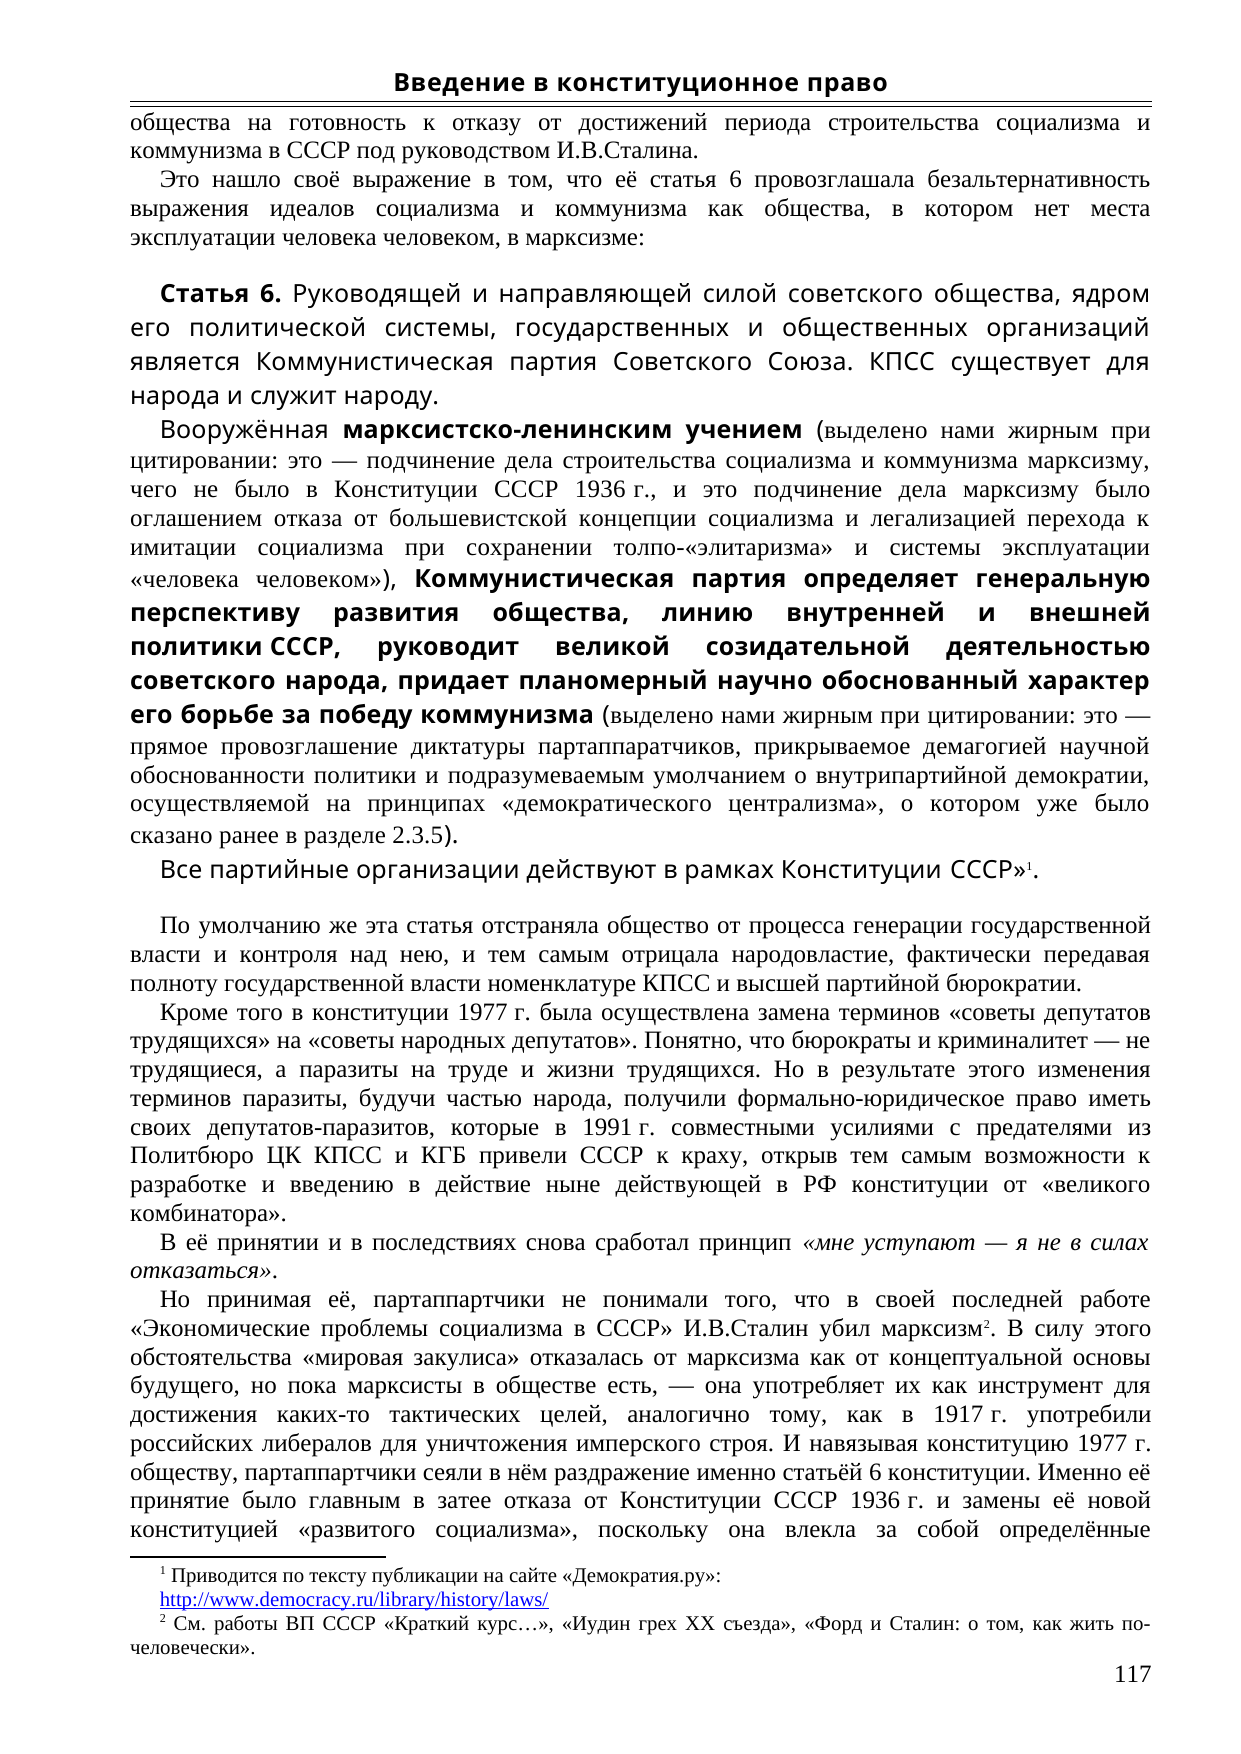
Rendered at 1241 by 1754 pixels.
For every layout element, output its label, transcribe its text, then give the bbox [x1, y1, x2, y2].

text Все партийные организации действуют в рамках Конституции СССР». [130, 851, 1152, 885]
text Это нашло своё выражение в том, что её статья 6 провозглашала безальтернативность выражения идеалов социализма и коммунизма как общества, в котором нет места эксплуатации человека человеком, в марксизме: [130, 164, 1152, 250]
text Но принимая её, партаппартчики не понимали того, что в своей последней работе «Экономические проблемы социализма в СССР» И.В.Сталин убил марксизм. В силу этого обстоятельства «мировая закулиса» отказалась от марксизма как от концептуальной основы будущего, но пока марксисты в обществе есть, — она употребляет их как инструмент для достижения каких-то тактических целей, аналогично тому, как в 1917 г. употребили российских либералов для уничтожения имперского строя. И навязывая конституцию 1977 г. обществу, партаппартчики сеяли в нём раздражение именно статьёй 6 конституции. Именно её принятие было главным в затее отказа от Конституции СССР 1936 г. и замены её новой конституцией «развитого социализма», поскольку она влекла за собой определённые [130, 1284, 1152, 1543]
text В её принятии и в последствиях снова сработал принцип «мне уступают — я не в силах отказаться». [130, 1227, 1152, 1284]
text Приводится по тексту публикации на сайте «Демократия.ру»: [130, 1563, 1152, 1587]
text Кроме того в конституции 1977 г. была осуществлена замена терминов «советы депутатов трудящихся» на «советы народных депутатов». Понятно, что бюрократы и криминалитет — не трудящиеся, а паразиты на труде и жизни трудящихся. Но в результате этого изменения терминов паразиты, будучи частью народа, получили формально-юридическое право иметь своих депутатов-паразитов, которые в 1991 г. совместными усилиями с предателями из Политбюро ЦК КПСС и КГБ привели СССР к краху, открыв тем самым возможности к разработке и введению в действие ныне действующей в РФ конституции от «великого комбинатора». [130, 997, 1152, 1227]
text общества на готовность к отказу от достижений периода строительства социализма и коммунизма в СССР под руководством И.В.Сталина. [130, 107, 1152, 164]
text Статья 6. Руководящей и направляющей силой советского общества, ядром его политической системы, государственных и общественных организаций является Коммунистическая партия Советского Союза. КПСС существует для народа и служит народу. [130, 275, 1152, 412]
text Вооружённая марксистско-ленинским учением (выделено нами жирным при цитировании: это — подчинение дела строительства социализма и коммунизма марксизму, чего не было в Конституции СССР 1936 г., и это подчинение дела марксизму было оглашением отказа от большевистской концепции социализма и легализацией перехода к имитации социализма при сохранении толпо-«элитаризма» и системы эксплуатации «человека человеком»), Коммунистическая партия определяет генеральную перспективу развития общества, линию внутренней и внешней политики СССР, руководит великой созидательной деятельностью советского народа, придает планомерный научно обоснованный характер его борьбе за победу коммунизма (выделено нами жирным при цитировании: это — прямое провозглашение диктатуры партаппаратчиков, прикрываемое демагогией научной обоснованности политики и подразумеваемым умолчанием о внутрипартийной демократии, осуществляемой на принципах «демократического централизма», о котором уже было сказано ранее в разделе 2.3.5). [130, 412, 1152, 851]
text По умолчанию же эта статья отстраняла общество от процесса генерации государственной власти и контроля над нею, и тем самым отрицала народовластие, фактически передавая полноту государственной власти номенклатуре КПСС и высшей партийной бюрократии. [130, 910, 1152, 997]
text http://www.democracy.ru/library/history/laws/ [130, 1587, 1152, 1611]
text См. работы ВП СССР «Краткий курс…», «Иудин грех ХХ съезда», «Форд и Сталин: о том, как жить по-человечески». [130, 1611, 1152, 1659]
